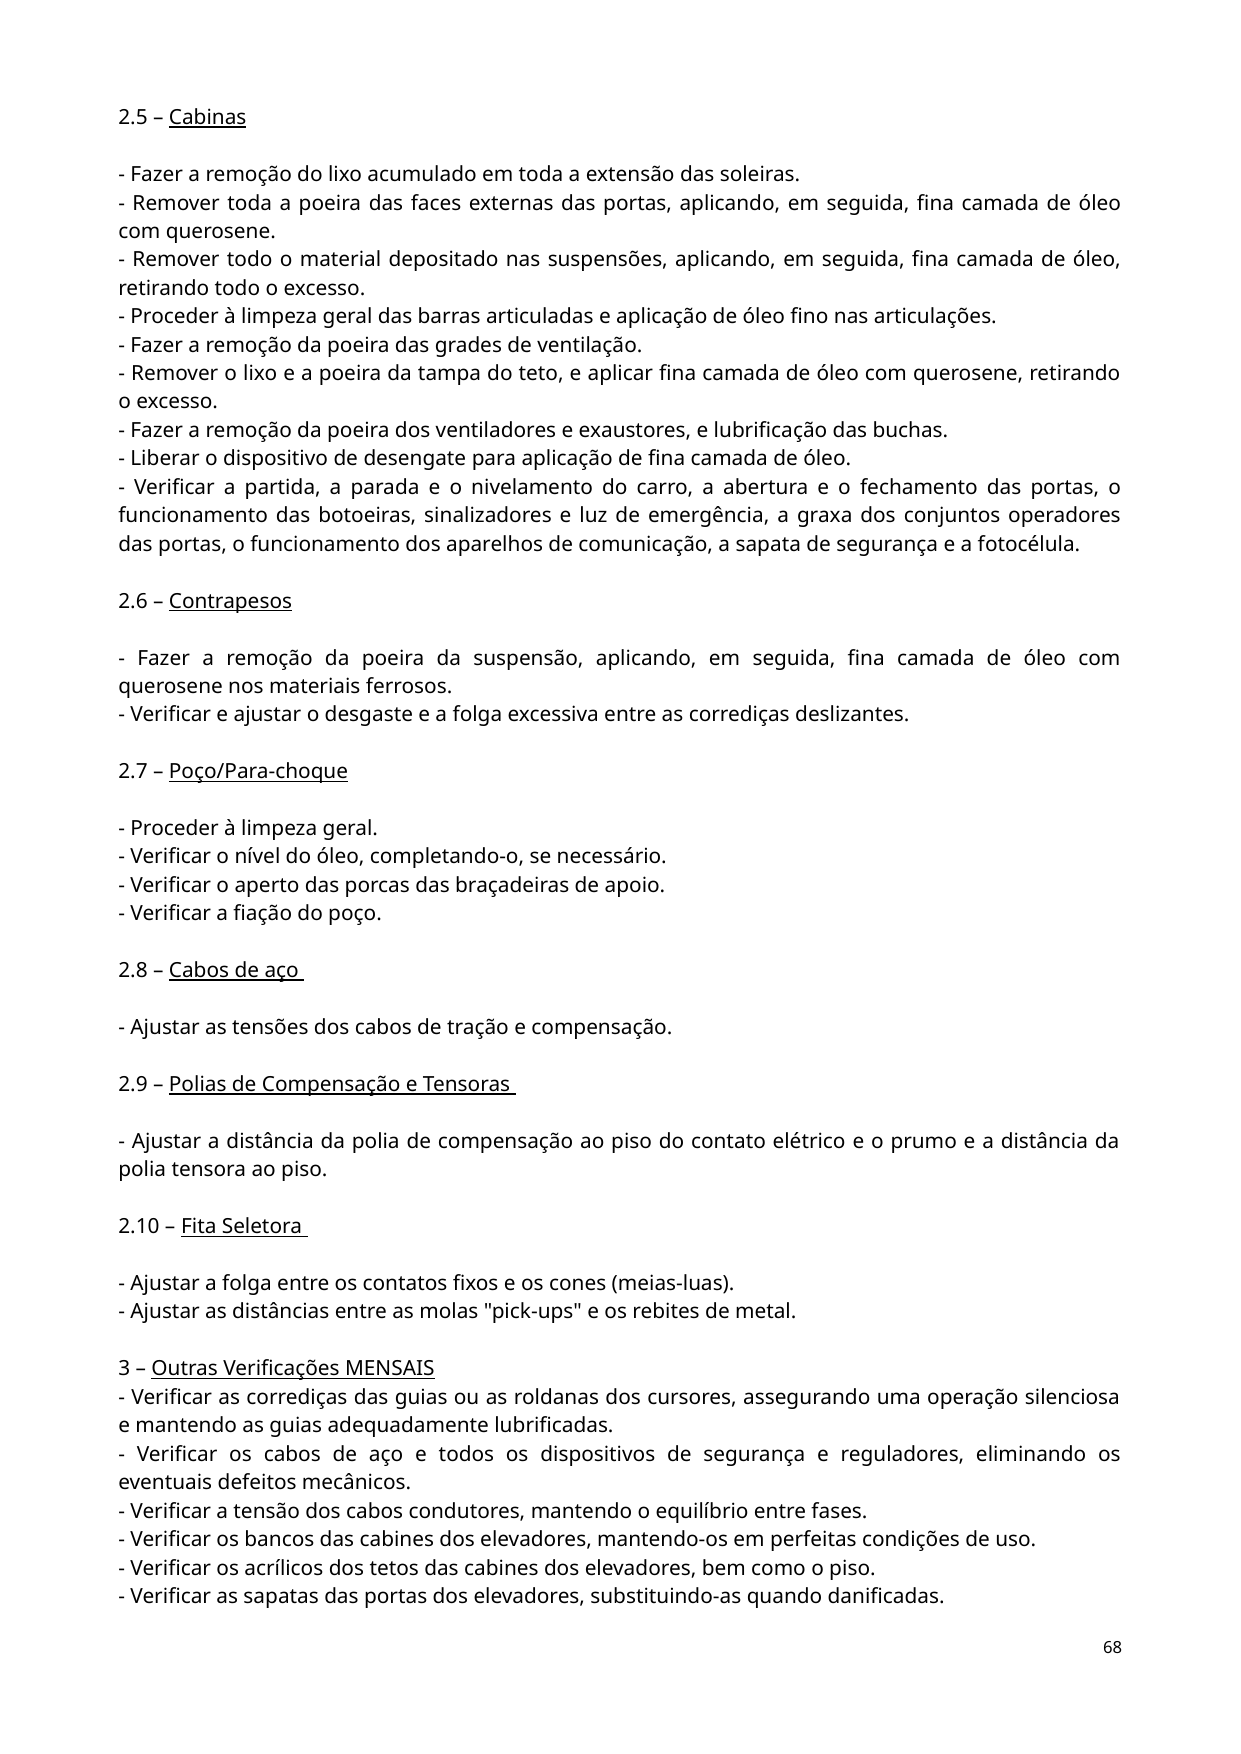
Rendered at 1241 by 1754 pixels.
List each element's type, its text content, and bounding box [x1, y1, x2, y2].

text - Verificar os cabos de aço e todos os dispositivos de segurança e reguladores, eliminando os eventuais defeitos mecânicos. [118, 1439, 1122, 1496]
text - Verificar a fiação do poço. [118, 898, 1122, 927]
text - Fazer a remoção da poeira da suspensão, aplicando, em seguida, fina camada de óleo com querosene nos materiais ferrosos. [118, 643, 1122, 699]
text 3 – Outras Verificações MENSAIS [118, 1353, 1122, 1382]
text - Proceder à limpeza geral das barras articuladas e aplicação de óleo fino nas articulações. [118, 301, 1122, 330]
text - Remover todo o material depositado nas suspensões, aplicando, em seguida, fina camada de óleo, retirando todo o excesso. [118, 244, 1122, 301]
text - Fazer a remoção da poeira das grades de ventilação. [118, 330, 1122, 358]
text 2.6 – Contrapesos [118, 586, 1122, 614]
text 2.5 – Cabinas [118, 102, 1122, 131]
text - Verificar as sapatas das portas dos elevadores, substituindo-as quando danificadas. [118, 1581, 1122, 1609]
text - Verificar o aperto das porcas das braçadeiras de apoio. [118, 870, 1122, 898]
text - Verificar a tensão dos cabos condutores, mantendo o equilíbrio entre fases. [118, 1496, 1122, 1524]
text - Remover o lixo e a poeira da tampa do teto, e aplicar fina camada de óleo com querosene, retirando o excesso. [118, 358, 1122, 415]
text - Liberar o dispositivo de desengate para aplicação de fina camada de óleo. [118, 443, 1122, 472]
text - Ajustar a distância da polia de compensação ao piso do contato elétrico e o prumo e a distância da polia tensora ao piso. [118, 1126, 1122, 1183]
text 2.9 – Polias de Compensação e Tensoras [118, 1069, 1122, 1098]
text - Ajustar a folga entre os contatos fixos e os cones (meias-luas). [118, 1268, 1122, 1297]
text - Verificar a partida, a parada e o nivelamento do carro, a abertura e o fechamento das portas, o funcionamento das botoeiras, sinalizadores e luz de emergência, a graxa dos conjuntos operadores das portas, o funcionamento dos aparelhos de comunicação, a sapata de segurança e a fotocélula. [118, 472, 1122, 557]
text - Proceder à limpeza geral. [118, 813, 1122, 842]
text - Verificar o nível do óleo, completando-o, se necessário. [118, 842, 1122, 870]
text 2.8 – Cabos de aço [118, 955, 1122, 984]
text - Ajustar as tensões dos cabos de tração e compensação. [118, 1012, 1122, 1041]
text - Ajustar as distâncias entre as molas "pick-ups" e os rebites de metal. [118, 1297, 1122, 1325]
text - Fazer a remoção da poeira dos ventiladores e exaustores, e lubrificação das buchas. [118, 415, 1122, 443]
text - Fazer a remoção do lixo acumulado em toda a extensão das soleiras. [118, 159, 1122, 188]
text - Verificar as corrediças das guias ou as roldanas dos cursores, assegurando uma operação silenciosa e mantendo as guias adequadamente lubrificadas. [118, 1382, 1122, 1439]
text - Verificar os acrílicos dos tetos das cabines dos elevadores, bem como o piso. [118, 1553, 1122, 1581]
text - Verificar os bancos das cabines dos elevadores, mantendo-os em perfeitas condições de uso. [118, 1524, 1122, 1553]
text 2.10 – Fita Seletora [118, 1211, 1122, 1240]
text 2.7 – Poço/Para-choque [118, 756, 1122, 785]
text - Remover toda a poeira das faces externas das portas, aplicando, em seguida, fina camada de óleo com querosene. [118, 188, 1122, 244]
text - Verificar e ajustar o desgaste e a folga excessiva entre as corrediças deslizantes. [118, 699, 1122, 728]
